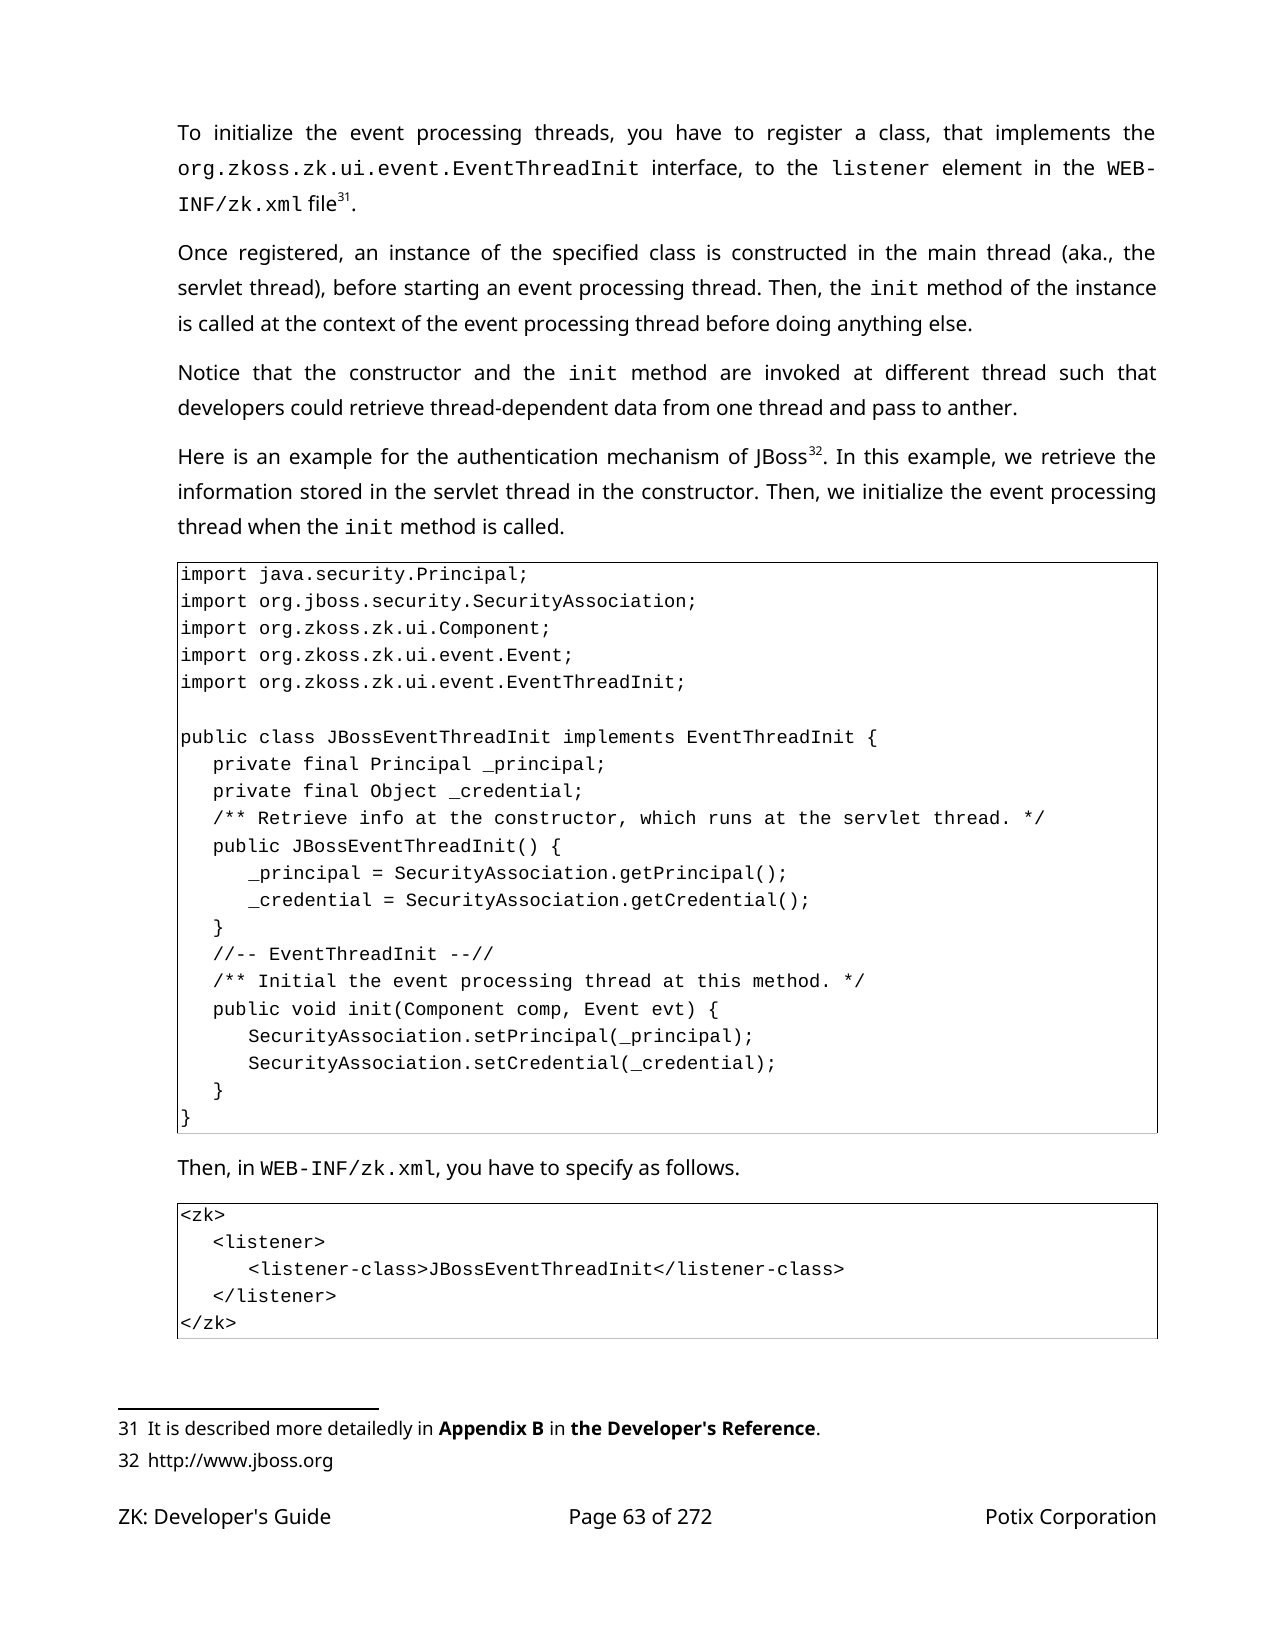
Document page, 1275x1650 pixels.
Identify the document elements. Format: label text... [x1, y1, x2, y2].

text Here is an example for the authentication mechanism of JBoss. In this example, we retrieve the information stored in the servlet thread in the constructor. Then, we initialize the event processing thread when the init method is called. [177, 442, 1157, 541]
text SecurityAssociation.setPrincipal(_principal); [178, 1024, 1157, 1048]
text } [178, 1105, 1157, 1133]
text private final Principal _principal; [178, 752, 1157, 776]
text /** Initial the event processing thread at this method. */ [178, 969, 1157, 994]
text import org.zkoss.zk.ui.event.EventThreadInit; [178, 670, 1157, 694]
text /** Retrieve info at the constructor, which runs at the servlet thread. */ [178, 806, 1157, 831]
text _credential = SecurityAssociation.getCredential(); [178, 888, 1157, 912]
text import org.jboss.security.SecurityAssociation; [178, 589, 1157, 613]
text SecurityAssociation.setCredential(_credential); [178, 1051, 1157, 1075]
text import java.security.Principal; [178, 563, 1157, 586]
text public class JBossEventThreadInit implements EventThreadInit { [178, 725, 1157, 749]
text </listener> [178, 1284, 1157, 1308]
text public void init(Component comp, Event evt) { [178, 997, 1157, 1021]
text <listener-class>JBossEventThreadInit</listener-class> [178, 1257, 1157, 1281]
text Once registered, an instance of the specified class is constructed in the main thread (aka., the servlet thread), before starting an event processing thread. Then, the init method of the instance is called at the context of the event processing thread before doing anything else. [177, 238, 1157, 337]
text } [178, 1078, 1157, 1102]
text //-- EventThreadInit --// [178, 942, 1157, 966]
text } [178, 915, 1157, 939]
text To initialize the event processing threads, you have to register a class, that implements the org.zkoss.zk.ui.event.EventThreadInit interface, to the listener element in the WEB-INF/zk.xml file. [177, 118, 1157, 217]
text http://www.jboss.org [118, 1447, 1157, 1473]
text Notice that the constructor and the init method are invoked at different thread such that developers could retrieve thread-dependent data from one thread and pass to anther. [177, 358, 1157, 421]
text public JBossEventThreadInit() { [178, 833, 1157, 858]
text private final Object _credential; [178, 779, 1157, 803]
text </zk> [178, 1311, 1157, 1338]
text import org.zkoss.zk.ui.event.Event; [178, 643, 1157, 667]
text Then, in WEB-INF/zk.xml, you have to specify as follows. [177, 1153, 1157, 1182]
text <zk> [178, 1204, 1157, 1227]
text <listener> [178, 1229, 1157, 1254]
text _principal = SecurityAssociation.getPrincipal(); [178, 861, 1157, 885]
text It is described more detailedly in Appendix B in the Developer's Reference. [118, 1416, 1157, 1441]
text import org.zkoss.zk.ui.Component; [178, 616, 1157, 640]
